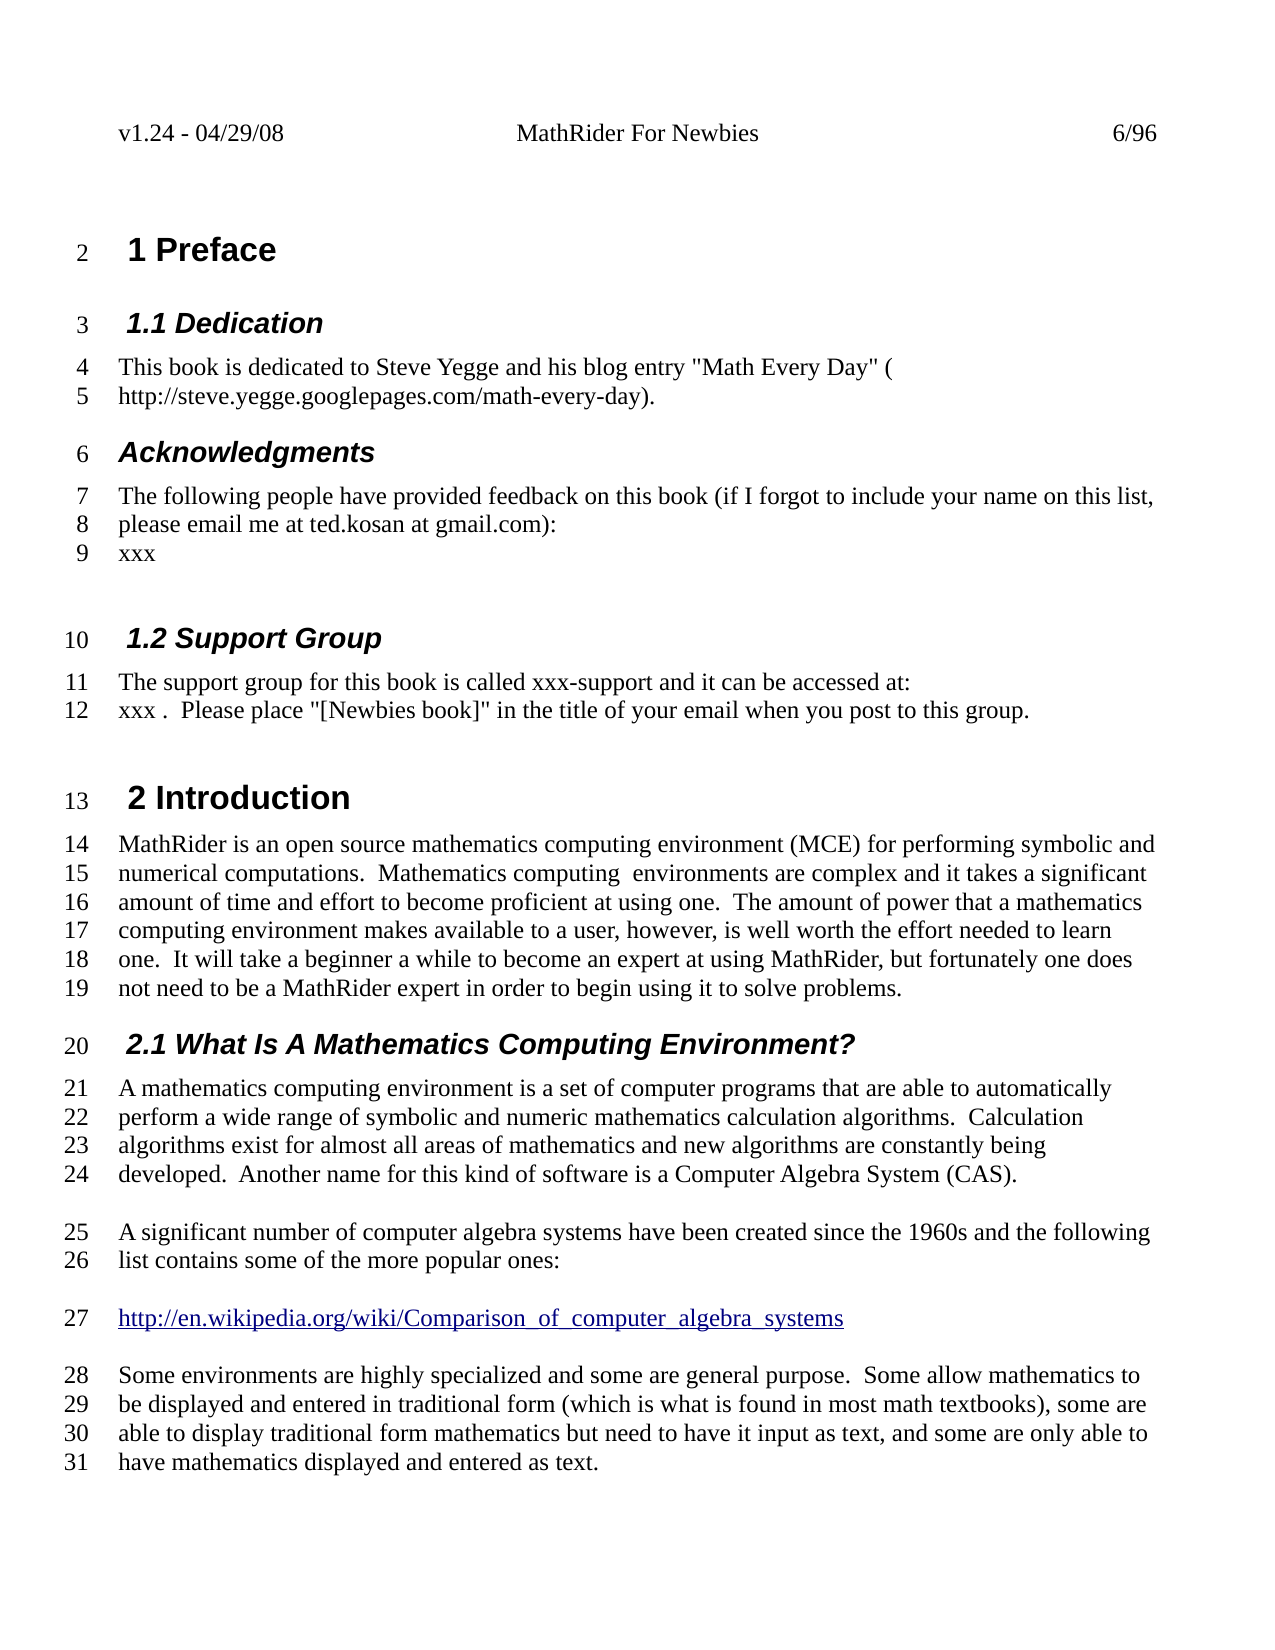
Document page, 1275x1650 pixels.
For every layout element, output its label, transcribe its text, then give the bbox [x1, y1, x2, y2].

text This book is dedicated to Steve Yegge and his blog entry "Math Every Day" ( http://steve.yegge.googlepages.com/math-every-day). [118, 352, 1157, 410]
text The following people have provided feedback on this book (if I forgot to include your name on this list, please email me at ted.kosan at gmail.com): [118, 481, 1157, 538]
text A significant number of computer algebra systems have been created since the 1960s and the following list contains some of the more popular ones: [118, 1217, 1157, 1274]
subtitle Acknowledgments [118, 435, 1157, 468]
text Some environments are highly specialized and some are general purpose. Some allow mathematics to be displayed and entered in traditional form (which is what is found in most math textbooks), some are able to display traditional form mathematics but need to have it input as text, and some are only able to have mathematics displayed and entered as text. [118, 1360, 1157, 1475]
subtitle 1.1 Dedication [118, 306, 1157, 340]
text A mathematics computing environment is a set of computer programs that are able to automatically perform a wide range of symbolic and numeric mathematics calculation algorithms. Calculation algorithms exist for almost all areas of mathematics and new algorithms are constantly being developed. Another name for this kind of software is a Computer Algebra System (CAS). [118, 1073, 1157, 1188]
text The support group for this book is called xxx-support and it can be accessed at: [118, 667, 1157, 696]
subtitle 2.1 What Is A Mathematics Computing Environment? [118, 1027, 1157, 1060]
text MathRider is an open source mathematics computing environment (MCE) for performing symbolic and numerical computations. Mathematics computing environments are complex and it takes a significant amount of time and effort to become proficient at using one. The amount of power that a mathematics computing environment makes available to a user, however, is well worth the effort needed to learn one. It will take a beginner a while to become an expert at using MathRider, but fortunately one does not need to be a MathRider expert in order to begin using it to solve problems. [118, 829, 1157, 1002]
text xxx . Please place "[Newbies book]" in the title of your email when you post to this group. [118, 696, 1157, 724]
subtitle 1 Preface [118, 230, 1157, 269]
text http://en.wikipedia.org/wiki/Comparison_of_computer_algebra_systems [118, 1303, 1157, 1332]
subtitle 1.2 Support Group [118, 621, 1157, 654]
subtitle 2 Introduction [118, 778, 1157, 817]
text xxx [118, 538, 1157, 567]
